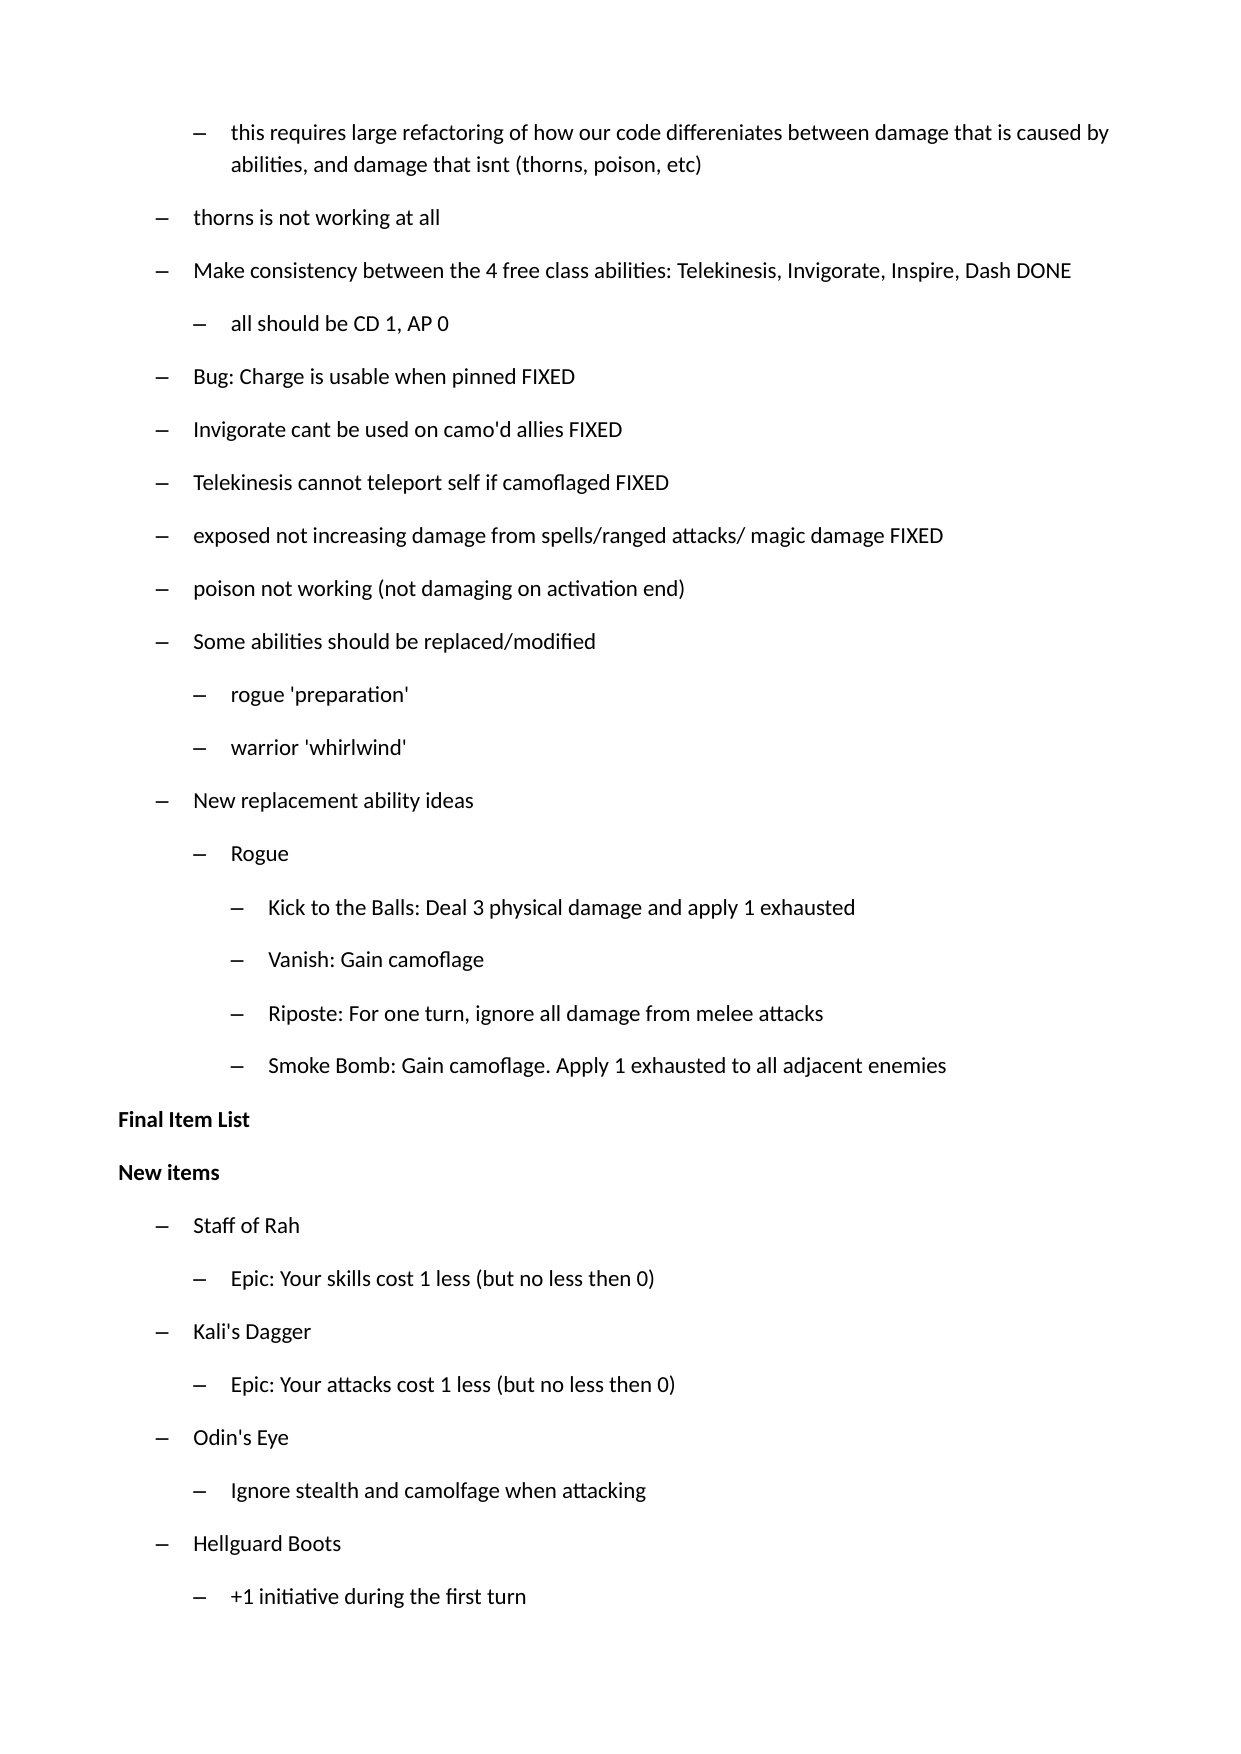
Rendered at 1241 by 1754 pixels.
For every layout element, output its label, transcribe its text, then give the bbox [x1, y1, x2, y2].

list Invigorate cant be used on camo'd allies FIXED [156, 415, 1122, 443]
list Some abilities should be replaced/modified [156, 627, 1122, 656]
list poison not working (not damaging on activation end) [156, 574, 1122, 602]
list +1 initiative during the first turn [193, 1582, 1122, 1610]
list thorns is not working at all [156, 203, 1122, 231]
list warrior 'whirlwind' [193, 733, 1122, 762]
list New replacement ability ideas [156, 787, 1122, 814]
text Final Item List [118, 1105, 1122, 1133]
list Hellguard Boots [156, 1529, 1122, 1557]
list rogue 'preparation' [193, 681, 1122, 708]
list this requires large refactoring of how our code differeniates between damage that is caused by abilities, and damage that isnt (thorns, poison, etc) [193, 118, 1122, 178]
list all should be CD 1, AP 0 [193, 309, 1122, 337]
text New items [118, 1158, 1122, 1186]
list Riposte: For one turn, ignore all damage from melee attacks [231, 999, 1122, 1027]
list Vanish: Gain camoflage [231, 946, 1122, 974]
list Rogue [193, 839, 1122, 868]
list Kick to the Balls: Deal 3 physical damage and apply 1 exhausted [231, 893, 1122, 921]
list Telekinesis cannot teleport self if camoflaged FIXED [156, 468, 1122, 496]
list Staff of Rah [156, 1211, 1122, 1239]
list Epic: Your attacks cost 1 less (but no less then 0) [193, 1370, 1122, 1398]
list Kali's Dagger [156, 1317, 1122, 1345]
list Epic: Your skills cost 1 less (but no less then 0) [193, 1264, 1122, 1292]
list exposed not increasing damage from spells/ranged attacks/ magic damage FIXED [156, 521, 1122, 549]
list Bug: Charge is usable when pinned FIXED [156, 362, 1122, 390]
list Smoke Bomb: Gain camoflage. Apply 1 exhausted to all adjacent enemies [231, 1052, 1122, 1080]
list Make consistency between the 4 free class abilities: Telekinesis, Invigorate, Inspire, Dash DONE [156, 256, 1122, 284]
list Odin's Eye [156, 1423, 1122, 1451]
list Ignore stealth and camolfage when attacking [193, 1476, 1122, 1504]
